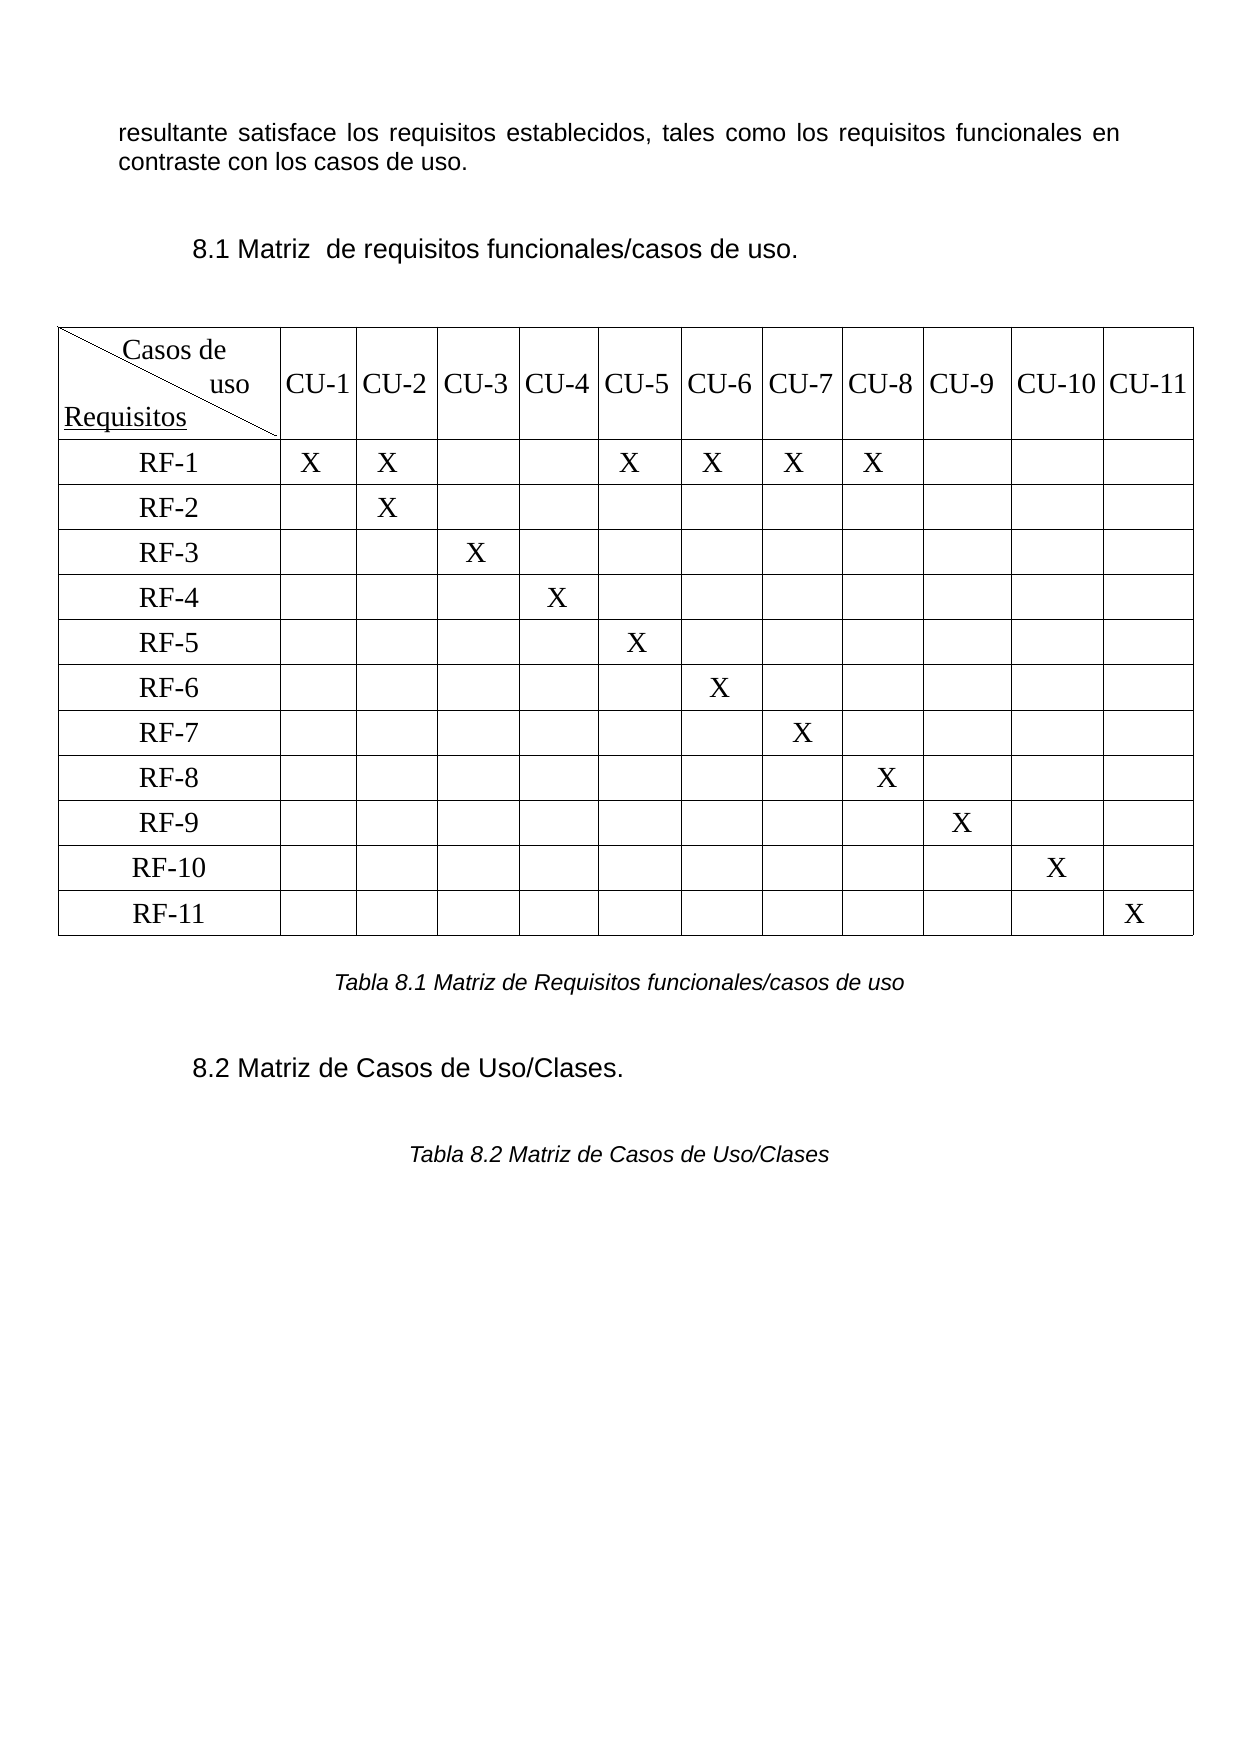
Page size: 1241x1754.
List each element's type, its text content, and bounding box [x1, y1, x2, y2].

table_cell X [682, 440, 762, 484]
table_cell [438, 440, 519, 484]
table_cell [1012, 891, 1103, 935]
table_cell [763, 620, 842, 664]
table_header CU-2 [357, 328, 437, 439]
table_header CU-10 [1012, 328, 1103, 439]
table_cell [357, 665, 437, 709]
table_cell RF-3 [59, 530, 280, 574]
table_cell [843, 665, 923, 709]
table_cell [357, 846, 437, 890]
table_cell [599, 665, 681, 709]
table_cell [599, 711, 681, 754]
text Tabla 8.2 Matriz de Casos de Uso/Clases [118, 1141, 1122, 1168]
table_cell [281, 891, 356, 935]
table_cell [357, 711, 437, 754]
text Tabla 8.1 Matriz de Requisitos funcionales/casos de uso [118, 969, 1122, 995]
table_cell RF-7 [59, 711, 280, 754]
table_cell X [763, 440, 842, 484]
table_cell [438, 891, 519, 935]
table_cell X [682, 665, 762, 709]
table_cell [924, 846, 1011, 890]
table_header CU-11 [1104, 328, 1193, 439]
table_cell [843, 620, 923, 664]
table_cell [357, 801, 437, 845]
table_cell [520, 530, 598, 574]
table_header CU-6 [682, 328, 762, 439]
table_cell [599, 801, 681, 845]
table_cell [438, 756, 519, 800]
table_cell [520, 846, 598, 890]
table_cell [924, 756, 1011, 800]
table_header CU-9 [924, 328, 1011, 439]
table_cell [924, 440, 1011, 484]
table_cell [1104, 530, 1193, 574]
table_cell [599, 891, 681, 935]
table_cell X [357, 440, 437, 484]
table_cell [763, 665, 842, 709]
table_cell [1104, 846, 1193, 890]
table_cell [1012, 801, 1103, 845]
table_cell [1012, 530, 1103, 574]
table_cell [1104, 440, 1193, 484]
table_cell [1012, 440, 1103, 484]
table_cell [1104, 485, 1193, 529]
table_cell [599, 756, 681, 800]
table_cell [1012, 756, 1103, 800]
table_cell [438, 801, 519, 845]
table_cell [599, 530, 681, 574]
table_cell [520, 756, 598, 800]
table_cell RF-8 [59, 756, 280, 800]
table_cell X [843, 756, 923, 800]
table_cell [281, 756, 356, 800]
table_cell [281, 485, 356, 529]
table_cell X [1104, 891, 1193, 935]
table_cell [599, 846, 681, 890]
table_cell [763, 575, 842, 619]
table_cell X [1012, 846, 1103, 890]
table_cell [924, 891, 1011, 935]
table_cell [281, 846, 356, 890]
table_cell X [281, 440, 356, 484]
table_cell X [438, 530, 519, 574]
table_cell [520, 440, 598, 484]
table_cell [357, 620, 437, 664]
table_cell [281, 665, 356, 709]
table_cell [599, 575, 681, 619]
table_cell [520, 620, 598, 664]
table_cell [763, 846, 842, 890]
table_cell [843, 575, 923, 619]
table_cell [1012, 665, 1103, 709]
table_cell [438, 846, 519, 890]
table_cell [924, 711, 1011, 754]
table_cell [1104, 620, 1193, 664]
table_cell [924, 530, 1011, 574]
table_cell X [599, 620, 681, 664]
table_cell [438, 665, 519, 709]
table_cell [682, 891, 762, 935]
table_cell [599, 485, 681, 529]
table_cell RF-1 [59, 440, 280, 484]
table_cell [1012, 575, 1103, 619]
table_header CU-7 [763, 328, 842, 439]
table_cell RF-5 [59, 620, 280, 664]
table_cell [843, 485, 923, 529]
table_cell [1104, 801, 1193, 845]
table_cell [520, 801, 598, 845]
table_cell X [599, 440, 681, 484]
table_cell [924, 665, 1011, 709]
table_cell [682, 846, 762, 890]
table_cell [281, 575, 356, 619]
table_cell RF-11 [59, 891, 280, 935]
table_cell [438, 485, 519, 529]
table_cell RF-10 [59, 846, 280, 890]
table_cell [682, 756, 762, 800]
table_cell [843, 801, 923, 845]
table_cell [438, 620, 519, 664]
table_cell X [520, 575, 598, 619]
table_cell RF-6 [59, 665, 280, 709]
table_cell [763, 891, 842, 935]
table_header CU-5 [599, 328, 681, 439]
table_cell [281, 530, 356, 574]
table_header CU-1 [281, 328, 356, 439]
table_cell [520, 891, 598, 935]
table_cell [682, 801, 762, 845]
text 8.2 Matriz de Casos de Uso/Clases. [118, 1052, 1122, 1084]
table_cell [357, 530, 437, 574]
table_cell [843, 891, 923, 935]
table_cell [682, 485, 762, 529]
table_cell [520, 665, 598, 709]
table_cell [1104, 711, 1193, 754]
table_cell RF-9 [59, 801, 280, 845]
table_cell [924, 620, 1011, 664]
table_cell [924, 485, 1011, 529]
table_cell [357, 575, 437, 619]
table_cell [438, 575, 519, 619]
table_header CU-4 [520, 328, 598, 439]
table_cell X [924, 801, 1011, 845]
table_cell X [357, 485, 437, 529]
table_cell [843, 711, 923, 754]
table_cell [520, 711, 598, 754]
table_cell [1104, 756, 1193, 800]
table_header Casos de uso Requisitos [59, 328, 280, 439]
table_cell [924, 575, 1011, 619]
table_header CU-8 [843, 328, 923, 439]
table_cell [843, 846, 923, 890]
table_cell [281, 620, 356, 664]
table_cell [682, 575, 762, 619]
table_cell [1012, 711, 1103, 754]
table_cell [520, 485, 598, 529]
table_cell [281, 711, 356, 754]
table_cell [763, 530, 842, 574]
table_cell RF-2 [59, 485, 280, 529]
table_cell [438, 711, 519, 754]
table_cell [357, 891, 437, 935]
table_header CU-3 [438, 328, 519, 439]
text 8.1 Matriz de requisitos funcionales/casos de uso. [118, 233, 1122, 264]
table_cell [357, 756, 437, 800]
table_cell [843, 530, 923, 574]
table_cell [1104, 575, 1193, 619]
table_cell [763, 485, 842, 529]
table_cell [1104, 665, 1193, 709]
table_cell [281, 801, 356, 845]
text resultante satisface los requisitos establecidos, tales como los requisitos funcionales en contraste con los casos de uso. [118, 118, 1122, 176]
table_cell [1012, 485, 1103, 529]
table_cell X [843, 440, 923, 484]
table_cell [682, 711, 762, 754]
table_cell X [763, 711, 842, 754]
table_cell [763, 801, 842, 845]
table_cell [1012, 620, 1103, 664]
table_cell [682, 620, 762, 664]
table_cell [682, 530, 762, 574]
table_cell RF-4 [59, 575, 280, 619]
table_cell [763, 756, 842, 800]
